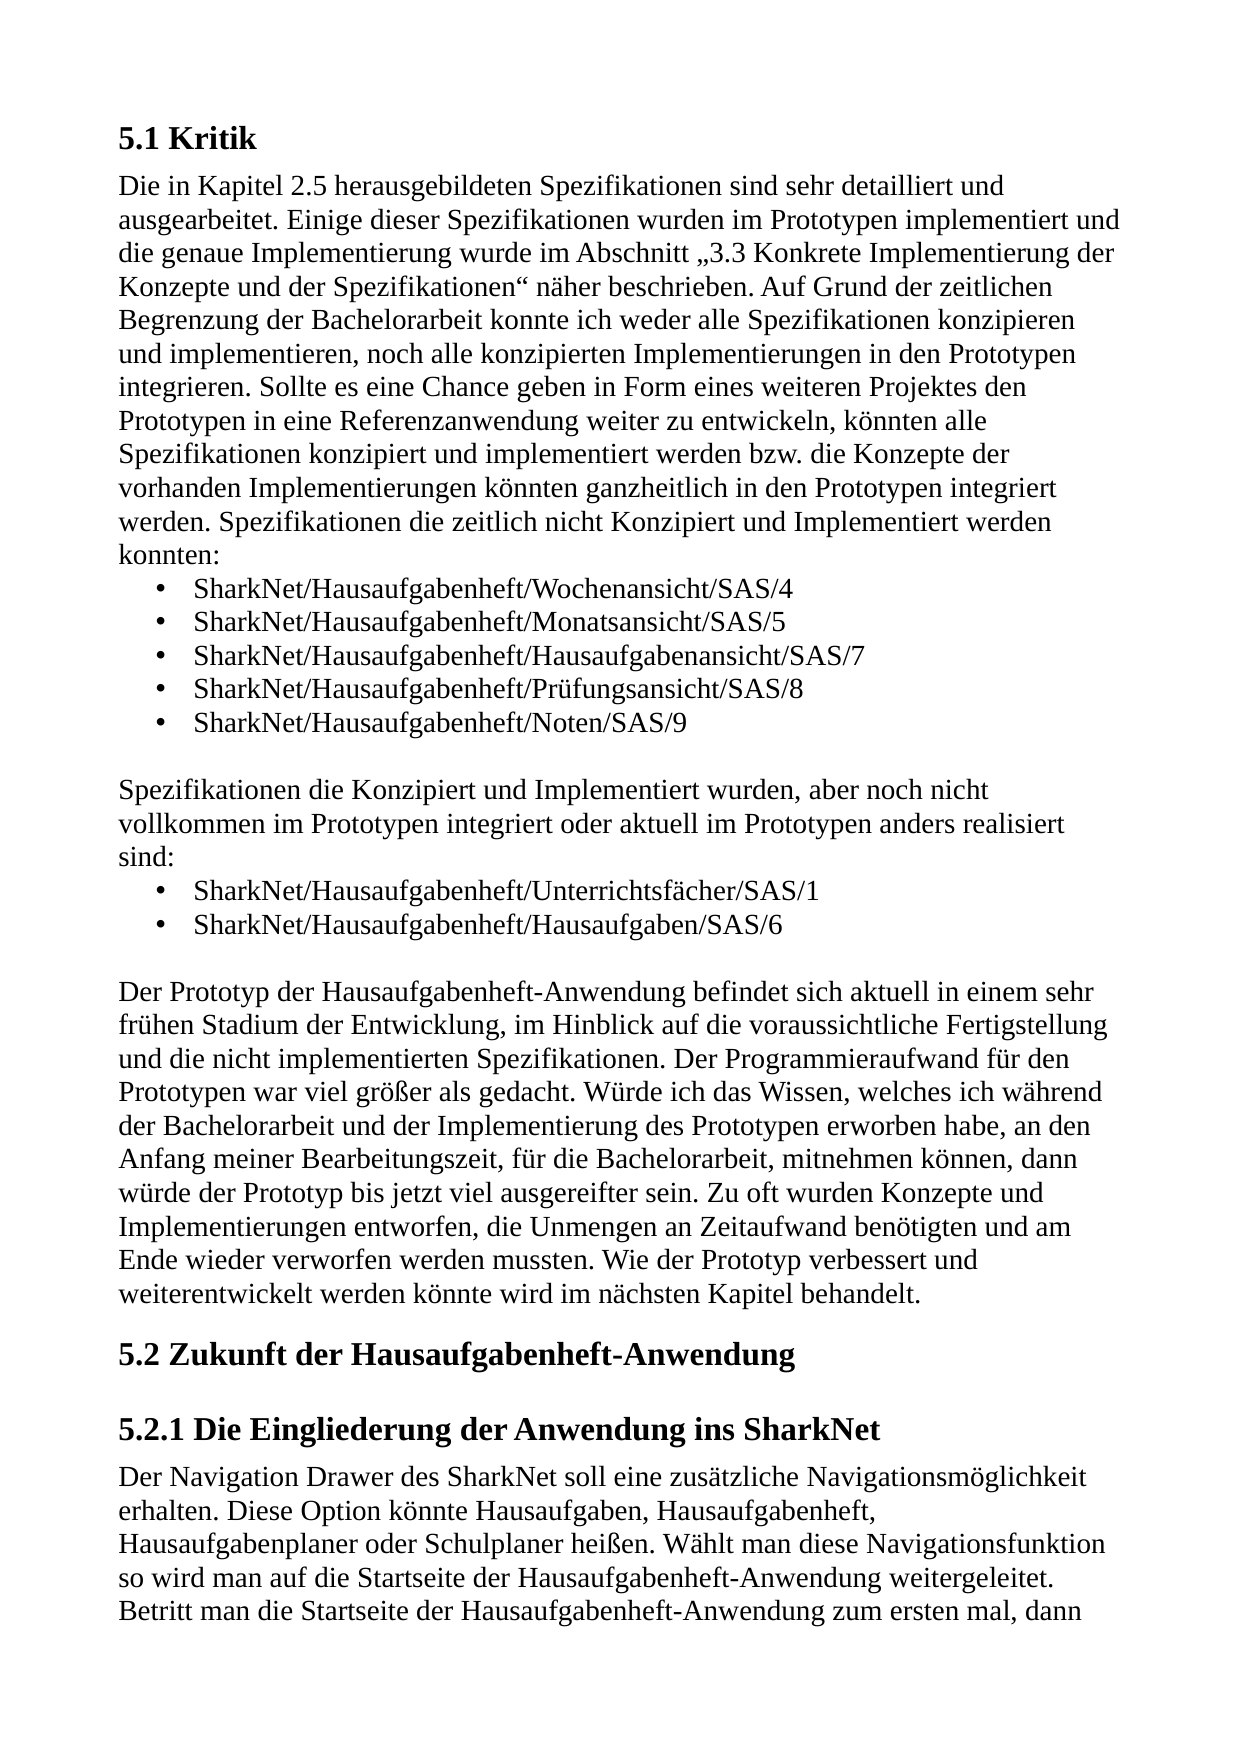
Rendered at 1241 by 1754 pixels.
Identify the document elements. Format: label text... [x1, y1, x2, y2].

text Der Prototyp der Hausaufgabenheft-Anwendung befindet sich aktuell in einem sehr frühen Stadium der Entwicklung, im Hinblick auf die voraussichtliche Fertigstellung und die nicht implementierten Spezifikationen. Der Programmieraufwand für den Prototypen war viel größer als gedacht. Würde ich das Wissen, welches ich während der Bachelorarbeit und der Implementierung des Prototypen erworben habe, an den Anfang meiner Bearbeitungszeit, für die Bachelorarbeit, mitnehmen können, dann würde der Prototyp bis jetzt viel ausgereifter sein. Zu oft wurden Konzepte und Implementierungen entworfen, die Unmengen an Zeitaufwand benötigten und am Ende wieder verworfen werden mussten. Wie der Prototyp verbessert und weiterentwickelt werden könnte wird im nächsten Kapitel behandelt. [118, 974, 1122, 1309]
list SharkNet/Hausaufgabenheft/Noten/SAS/9 [156, 705, 1122, 739]
list SharkNet/Hausaufgabenheft/Hausaufgaben/SAS/6 [156, 907, 1122, 940]
text Spezifikationen die Konzipiert und Implementiert wurden, aber noch nicht vollkommen im Prototypen integriert oder aktuell im Prototypen anders realisiert sind: [118, 772, 1122, 873]
list SharkNet/Hausaufgabenheft/Unterrichtsfächer/SAS/1 [156, 873, 1122, 907]
subtitle 5.2 Zukunft der Hausaufgabenheft-Anwendung [118, 1334, 1122, 1372]
text Die in Kapitel 2.5 herausgebildeten Spezifikationen sind sehr detailliert und ausgearbeitet. Einige dieser Spezifikationen wurden im Prototypen implementiert und die genaue Implementierung wurde im Abschnitt „3.3 Konkrete Implementierung der Konzepte und der Spezifikationen“ näher beschrieben. Auf Grund der zeitlichen Begrenzung der Bachelorarbeit konnte ich weder alle Spezifikationen konzipieren und implementieren, noch alle konzipierten Implementierungen in den Prototypen integrieren. Sollte es eine Chance geben in Form eines weiteren Projektes den Prototypen in eine Referenzanwendung weiter zu entwickeln, könnten alle Spezifikationen konzipiert und implementiert werden bzw. die Konzepte der vorhanden Implementierungen könnten ganzheitlich in den Prototypen integriert werden. Spezifikationen die zeitlich nicht Konzipiert und Implementiert werden konnten: [118, 168, 1122, 571]
text Der Navigation Drawer des SharkNet soll eine zusätzliche Navigationsmöglichkeit erhalten. Diese Option könnte Hausaufgaben, Hausaufgabenheft, Hausaufgabenplaner oder Schulplaner heißen. Wählt man diese Navigationsfunktion so wird man auf die Startseite der Hausaufgabenheft-Anwendung weitergeleitet. Betritt man die Startseite der Hausaufgabenheft-Anwendung zum ersten mal, dann [118, 1459, 1122, 1627]
list SharkNet/Hausaufgabenheft/Hausaufgabenansicht/SAS/7 [156, 638, 1122, 672]
list SharkNet/Hausaufgabenheft/Prüfungsansicht/SAS/8 [156, 672, 1122, 705]
subtitle 5.1 Kritik [118, 118, 1122, 156]
list SharkNet/Hausaufgabenheft/Wochenansicht/SAS/4 [156, 571, 1122, 604]
subtitle 5.2.1 Die Eingliederung der Anwendung ins SharkNet [118, 1409, 1122, 1447]
list SharkNet/Hausaufgabenheft/Monatsansicht/SAS/5 [156, 604, 1122, 638]
